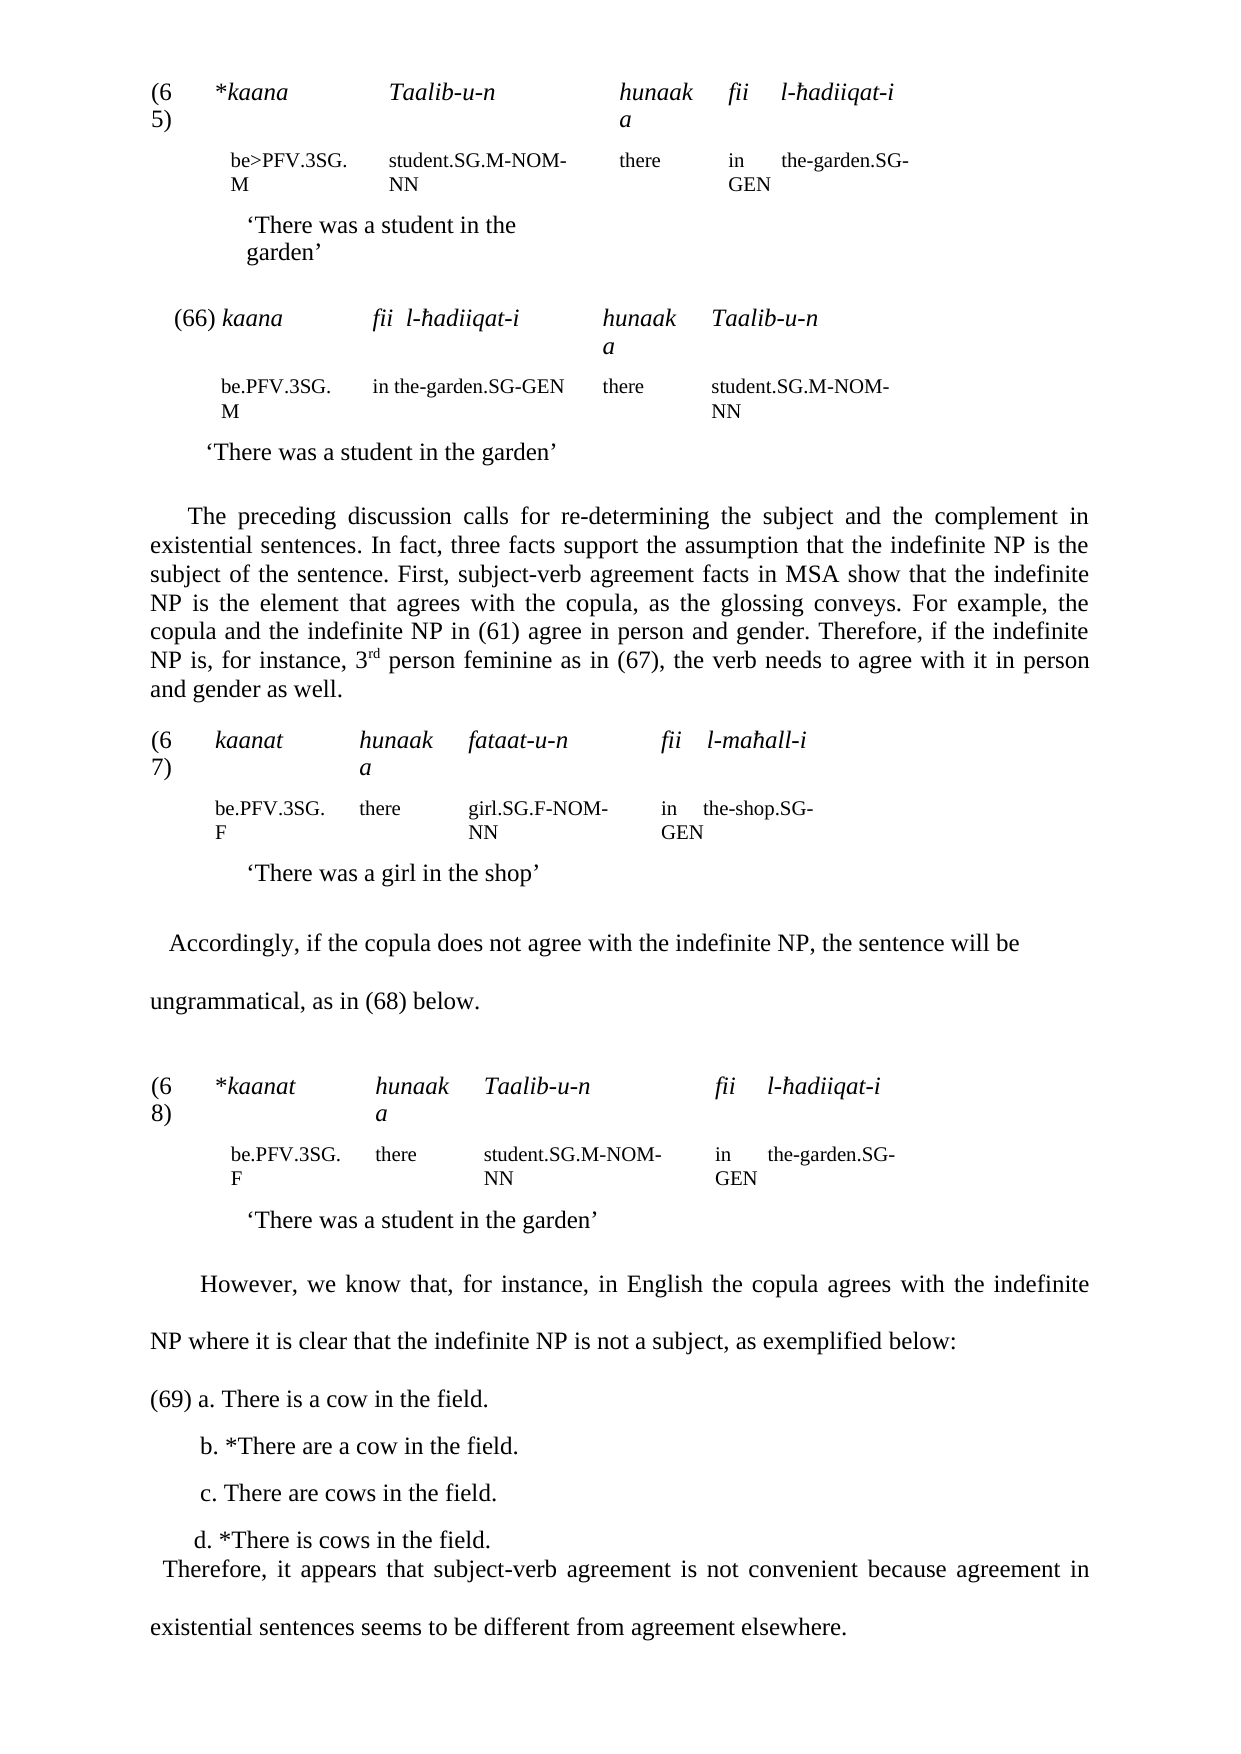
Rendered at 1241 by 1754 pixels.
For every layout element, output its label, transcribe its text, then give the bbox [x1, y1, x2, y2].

table_cell [119, 781, 192, 844]
table_cell girl.SG.F-NOM-NN [445, 781, 638, 844]
table_cell [638, 844, 866, 889]
table_cell [119, 196, 192, 266]
table_header *kaanat [192, 1072, 353, 1127]
list *There is cows in the field. [194, 1526, 1123, 1554]
table_header (68) [119, 1072, 192, 1127]
table_header hunaaka [597, 78, 706, 133]
table_cell ‘There was a girl in the shop’ [192, 844, 638, 889]
table_header Taalib-u-n [461, 1072, 692, 1127]
table_header (67) [119, 726, 192, 781]
table_header hunaaka [353, 1072, 461, 1127]
list *There are a cow in the field. [200, 1431, 1123, 1460]
text However, we know that, for instance, in English the copula agrees with the indefinite NP where it is clear that the indefinite NP is not a subject, as exemplified below: [150, 1269, 1090, 1355]
table_cell student.SG.M-NOM-NN [366, 134, 597, 196]
table_cell student.SG.M-NOM-NN [461, 1128, 692, 1190]
table_cell be.PFV.3SG.F [192, 1128, 353, 1190]
text Accordingly, if the copula does not agree with the indefinite NP, the sentence will be ungrammatical, as in (68) below. [150, 928, 1123, 1014]
table_cell [119, 1128, 192, 1190]
table_cell [597, 196, 706, 266]
table_cell there [597, 134, 706, 196]
table_cell [119, 844, 192, 889]
table_cell there [580, 360, 688, 423]
table_header fataat-u-n [445, 726, 638, 781]
table_cell [119, 134, 192, 196]
table_cell [580, 423, 688, 468]
table_header (65) [119, 78, 192, 133]
table_header kaanat [192, 726, 337, 781]
table_cell in the-garden.SG-GEN [706, 134, 961, 196]
table_header Taalib-u-n [689, 305, 929, 360]
table_cell ‘There was a student in the garden’ [142, 423, 580, 468]
text The preceding discussion calls for re-determining the subject and the complement in existential sentences. In fact, three facts support the assumption that the indefinite NP is the subject of the sentence. First, subject-verb agreement facts in MSA show that the indefinite NP is the element that agrees with the copula, as the glossing conveys. For example, the copula and the indefinite NP in (61) agree in person and gender. Therefore, if the indefinite NP is, for instance, 3rd person feminine as in (67), the verb needs to agree with it in person and gender as well. [150, 501, 1090, 703]
table_header (66) kaana [142, 305, 350, 360]
table_cell ‘There was a student in the garden’ [192, 1190, 692, 1236]
table_cell [692, 1190, 947, 1236]
table_cell [119, 1190, 192, 1236]
table_header hunaaka [580, 305, 688, 360]
text Therefore, it appears that subject-verb agreement is not convenient because agreement in existential sentences seems to be different from agreement elsewhere. [150, 1554, 1090, 1641]
table_cell be.PFV.3SG.M [142, 360, 350, 423]
table_header Taalib-u-n [366, 78, 597, 133]
table_header *kaana [192, 78, 366, 133]
table_cell student.SG.M-NOM-NN [689, 360, 929, 423]
text (69) a. There is a cow in the field. [150, 1384, 1123, 1413]
table_cell be>PFV.3SG.M [192, 134, 366, 196]
table_cell be.PFV.3SG.F [192, 781, 337, 844]
table_cell in the-garden.SG-GEN [692, 1128, 947, 1190]
list There are cows in the field. [200, 1478, 1123, 1507]
table_cell in the-garden.SG-GEN [350, 360, 580, 423]
table_header fii l-ħadiiqat-i [692, 1072, 947, 1127]
table_cell in the-shop.SG-GEN [638, 781, 866, 844]
table_header hunaaka [337, 726, 445, 781]
table_cell ‘There was a student in the garden’ [192, 196, 597, 266]
table_header fii l-ħadiiqat-i [350, 305, 580, 360]
table_cell [706, 196, 961, 266]
table_header fii l-ħadiiqat-i [706, 78, 961, 133]
table_cell there [353, 1128, 461, 1190]
table_cell there [337, 781, 445, 844]
table_cell [689, 423, 929, 468]
table_header fii l-maħall-i [638, 726, 866, 781]
